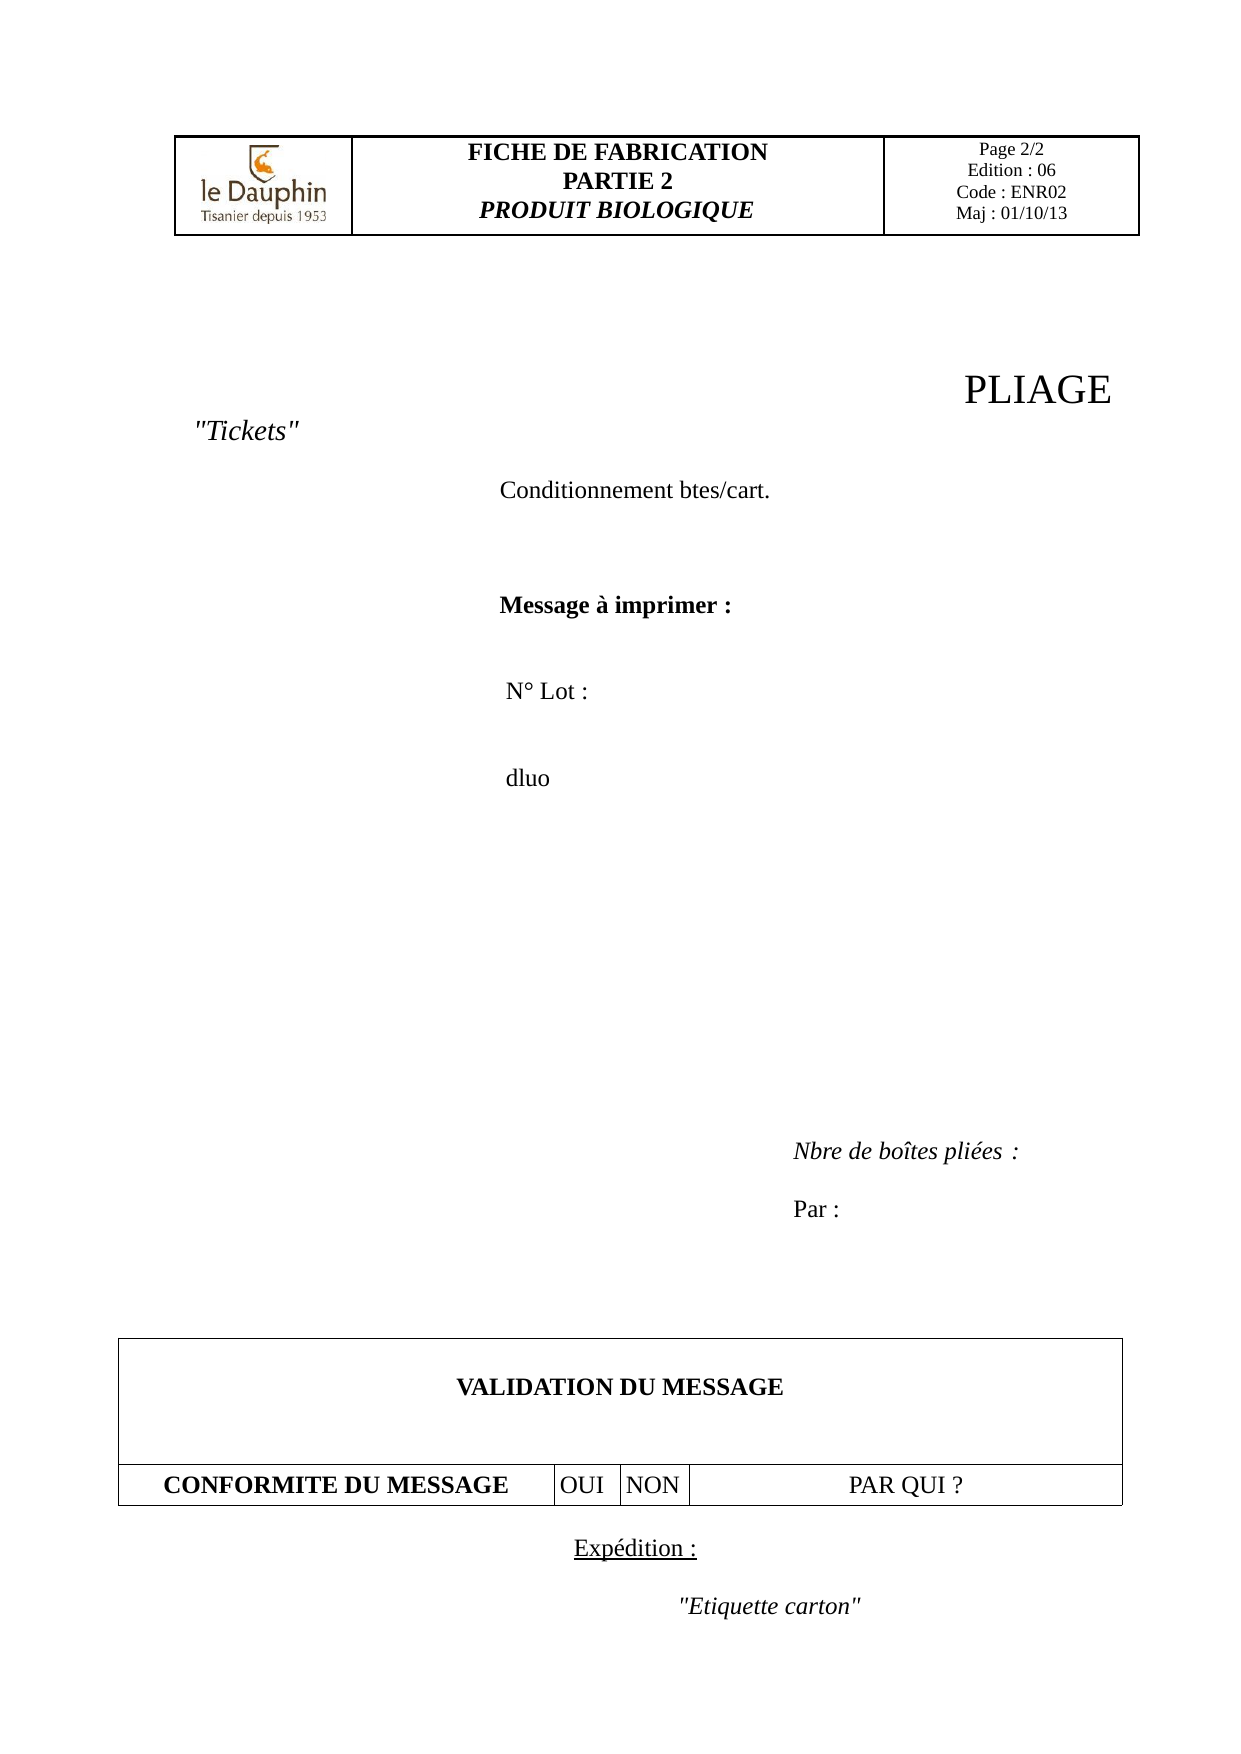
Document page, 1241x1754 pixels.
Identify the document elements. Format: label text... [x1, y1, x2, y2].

table_cell PAR QUI ? [690, 1465, 1122, 1504]
text Expédition : [148, 1533, 1122, 1562]
text Nbre de boîtes pliées : [148, 1136, 1122, 1165]
table_cell NON [621, 1465, 689, 1504]
table_cell CONFORMITE DU MESSAGE [119, 1465, 554, 1504]
table_header [176, 138, 351, 223]
table_header [176, 224, 351, 233]
text "Etiquette carton" [148, 1591, 1122, 1620]
text Message à imprimer : [148, 590, 1122, 619]
text Par : [148, 1194, 1122, 1223]
text dluo [148, 763, 1122, 791]
table_cell OUI [555, 1465, 620, 1504]
text "Tickets" [148, 413, 1122, 446]
picture [201, 145, 326, 224]
table_header VALIDATION DU MESSAGE [119, 1339, 1122, 1464]
table_header Page 2/2 Edition : 06 Code : ENR02 Maj : 01/10/13 [885, 138, 1138, 233]
text N° Lot : [148, 676, 1122, 705]
table_header FICHE DE FABRICATION PARTIE 2 PRODUIT BIOLOGIQUE [353, 138, 883, 233]
text Conditionnement btes/cart. [148, 475, 1122, 504]
text PLIAGE [148, 365, 1122, 413]
